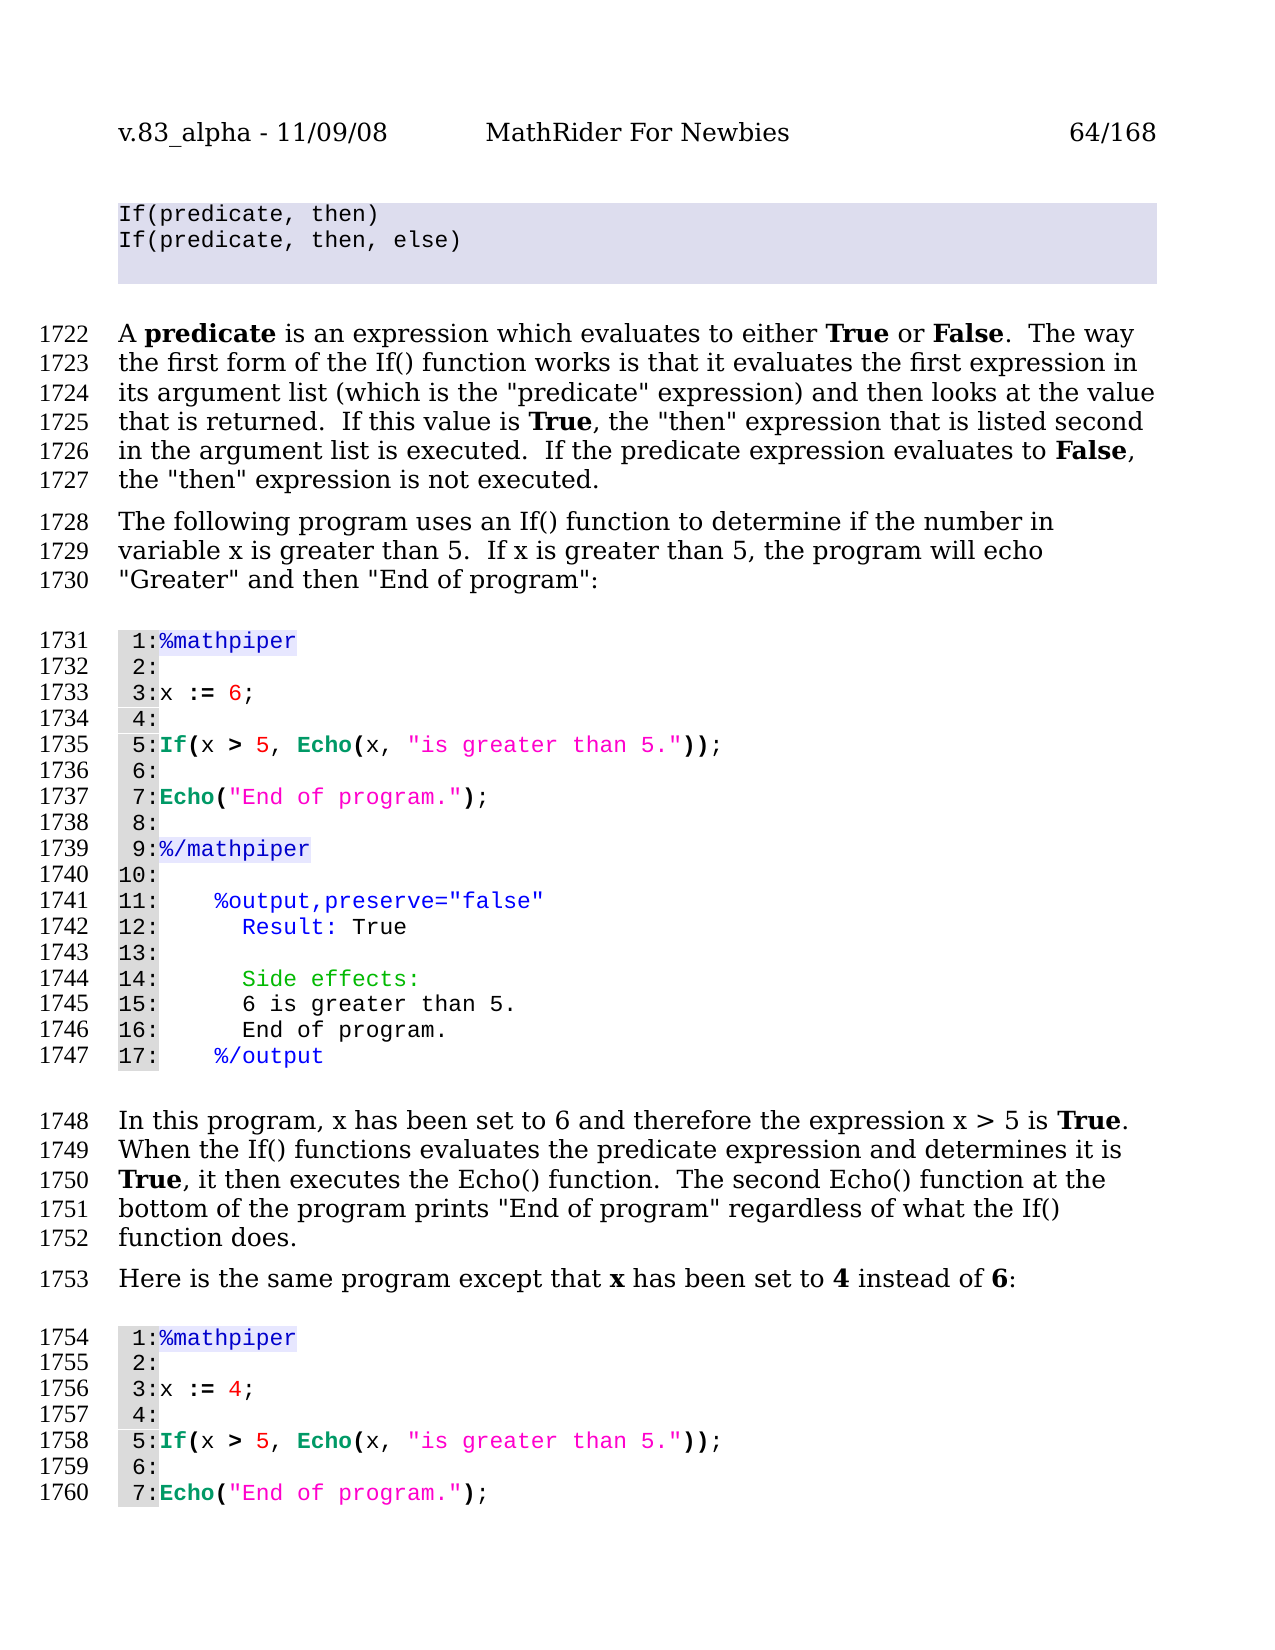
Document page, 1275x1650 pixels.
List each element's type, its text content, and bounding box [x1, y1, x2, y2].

text Here is the same program except that x has been set to 4 instead of 6: [118, 1264, 1157, 1294]
text 1:%mathpiper [118, 1326, 1157, 1352]
text 4: [118, 1404, 1157, 1429]
text 5:If(x > 5, Echo(x, "is greater than 5.")); [118, 733, 1157, 759]
text 6: [118, 759, 1157, 785]
text 15: 6 is greater than 5. [118, 993, 1157, 1019]
text 1:%mathpiper [118, 630, 1157, 656]
text 4: [118, 707, 1157, 733]
text 9:%/mathpiper [118, 837, 1157, 863]
text 16: End of program. [118, 1019, 1157, 1045]
text A predicate is an expression which evaluates to either True or False. The way the first form of the If() function works is that it evaluates the first expression in its argument list (which is the "predicate" expression) and then looks at the value that is returned. If this value is True, the "then" expression that is listed second in the argument list is executed. If the predicate expression evaluates to False, the "then" expression is not executed. [118, 319, 1157, 495]
text 3:x := 4; [118, 1378, 1157, 1404]
text The following program uses an If() function to determine if the number in variable x is greater than 5. If x is greater than 5, the program will echo "Greater" and then "End of program": [118, 507, 1157, 594]
text 2: [118, 1352, 1157, 1378]
text 11: %output,preserve="false" [118, 889, 1157, 915]
text 3:x := 6; [118, 682, 1157, 707]
text In this program, x has been set to 6 and therefore the expression x > 5 is True. When the If() functions evaluates the predicate expression and determines it is True, it then executes the Echo() function. The second Echo() function at the bottom of the program prints "End of program" regardless of what the If() function does. [118, 1106, 1157, 1252]
text 17: %/output [118, 1045, 1157, 1071]
text 12: Result: True [118, 915, 1157, 941]
text 7:Echo("End of program."); [118, 1481, 1157, 1507]
text 2: [118, 656, 1157, 682]
table_header If(predicate, then) If(predicate, then, else) [118, 203, 1157, 284]
text 6: [118, 1456, 1157, 1481]
text 13: [118, 941, 1157, 967]
text 5:If(x > 5, Echo(x, "is greater than 5.")); [118, 1429, 1157, 1456]
text 10: [118, 863, 1157, 889]
text 8: [118, 811, 1157, 837]
text 14: Side effects: [118, 967, 1157, 993]
text 7:Echo("End of program."); [118, 785, 1157, 811]
